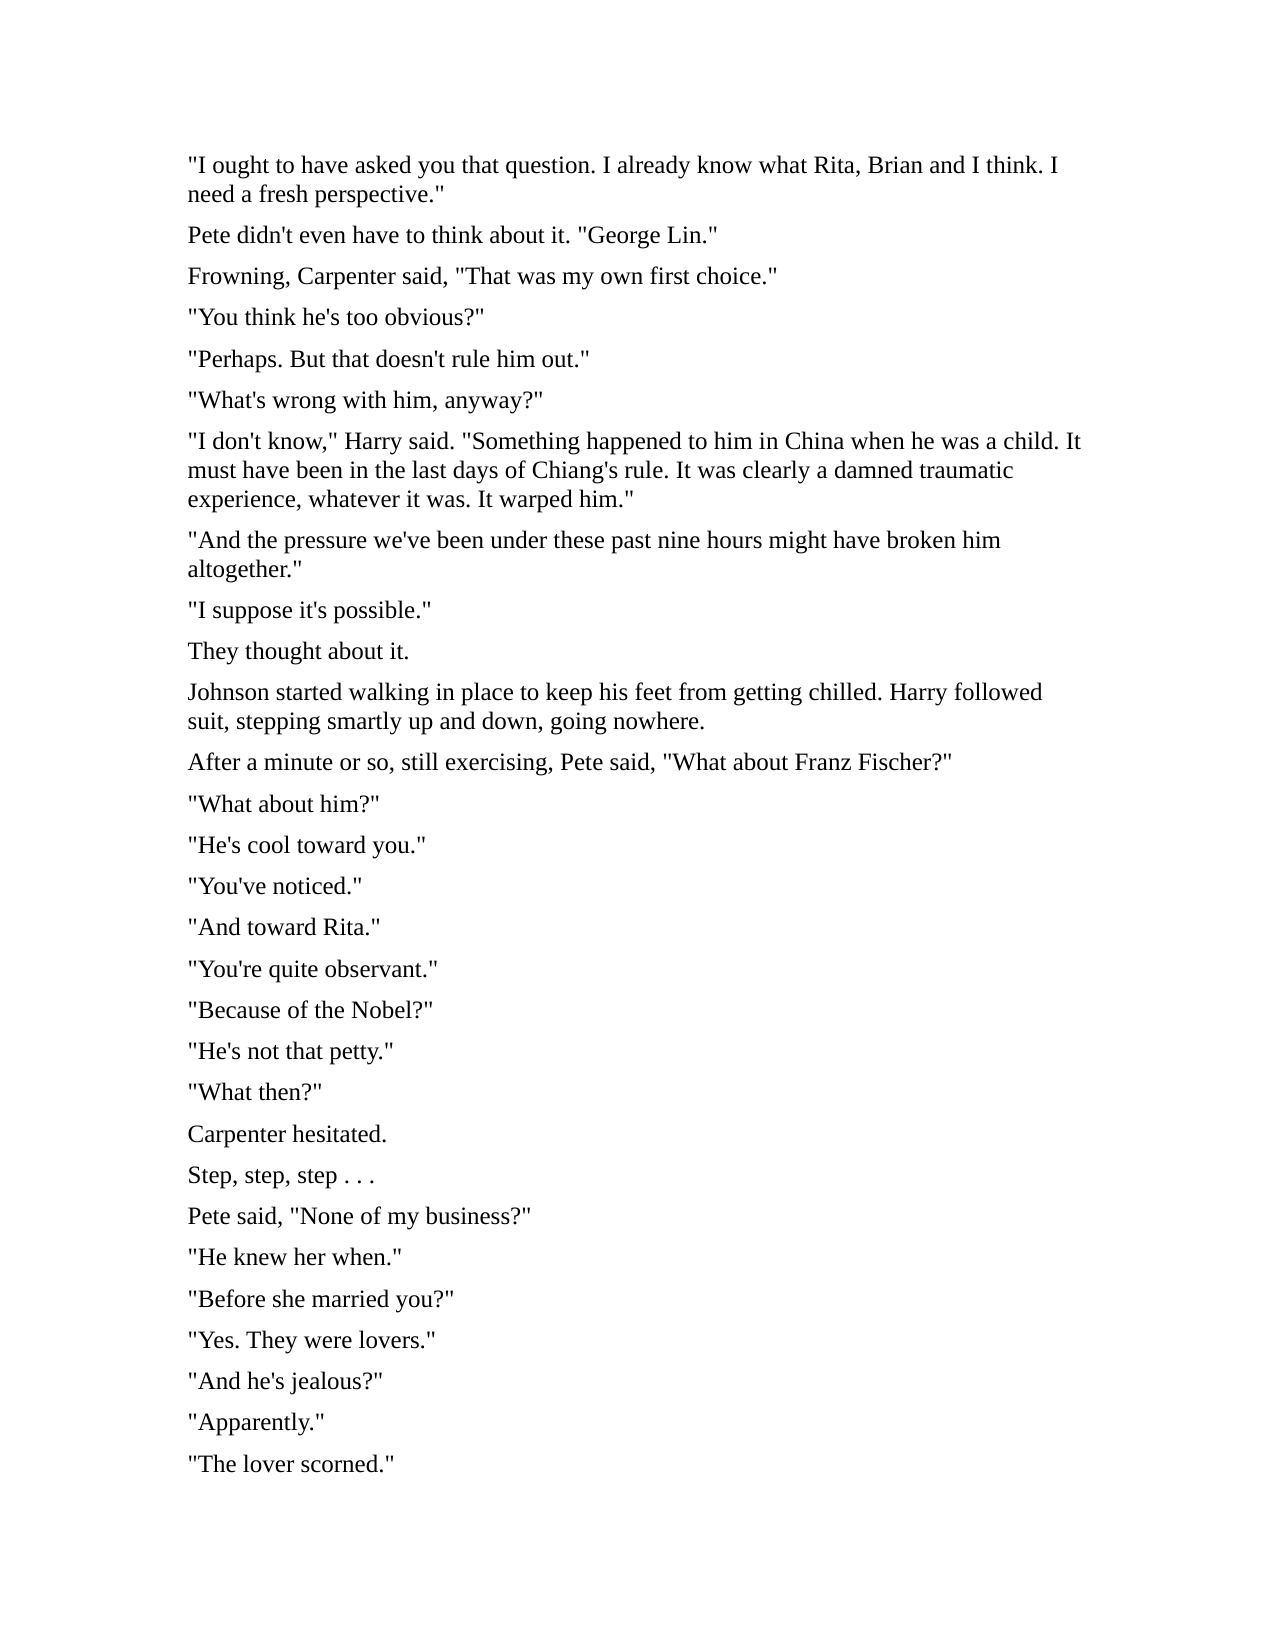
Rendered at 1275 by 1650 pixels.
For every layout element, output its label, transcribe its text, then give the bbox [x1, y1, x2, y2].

text "You're quite observant." [187, 954, 1087, 982]
text "Because of the Nobel?" [187, 995, 1087, 1024]
text "Perhaps. But that doesn't rule him out." [187, 344, 1087, 372]
text Pete said, "None of my business?" [187, 1201, 1087, 1230]
text "Before she married you?" [187, 1284, 1087, 1312]
text Frowning, Carpenter said, "That was my own first choice." [187, 261, 1087, 290]
text Pete didn't even have to think about it. "George Lin." [187, 220, 1087, 249]
text After a minute or so, still exercising, Pete said, "What about Franz Fischer?" [187, 747, 1087, 776]
text "I don't know," Harry said. "Something happened to him in China when he was a child. It must have been in the last days of Chiang's rule. It was clearly a damned traumatic experience, whatever it was. It warped him." [187, 426, 1087, 512]
text "And he's jealous?" [187, 1366, 1087, 1395]
text "I ought to have asked you that question. I already know what Rita, Brian and I think. I need a fresh perspective." [187, 150, 1087, 207]
text "The lover scorned." [187, 1449, 1087, 1477]
text "He knew her when." [187, 1242, 1087, 1271]
text "I suppose it's possible." [187, 595, 1087, 624]
text "What then?" [187, 1077, 1087, 1106]
text They thought about it. [187, 636, 1087, 665]
text "You've noticed." [187, 871, 1087, 900]
text Carpenter hesitated. [187, 1119, 1087, 1147]
text "He's cool toward you." [187, 830, 1087, 859]
text Step, step, step . . . [187, 1160, 1087, 1189]
text "He's not that petty." [187, 1036, 1087, 1065]
text "What's wrong with him, anyway?" [187, 385, 1087, 414]
text "Apparently." [187, 1407, 1087, 1436]
text Johnson started walking in place to keep his feet from getting chilled. Harry followed suit, stepping smartly up and down, going nowhere. [187, 677, 1087, 735]
text "What about him?" [187, 789, 1087, 817]
text "And toward Rita." [187, 912, 1087, 941]
text "Yes. They were lovers." [187, 1325, 1087, 1354]
text "And the pressure we've been under these past nine hours might have broken him altogether." [187, 525, 1087, 582]
text "You think he's too obvious?" [187, 302, 1087, 331]
